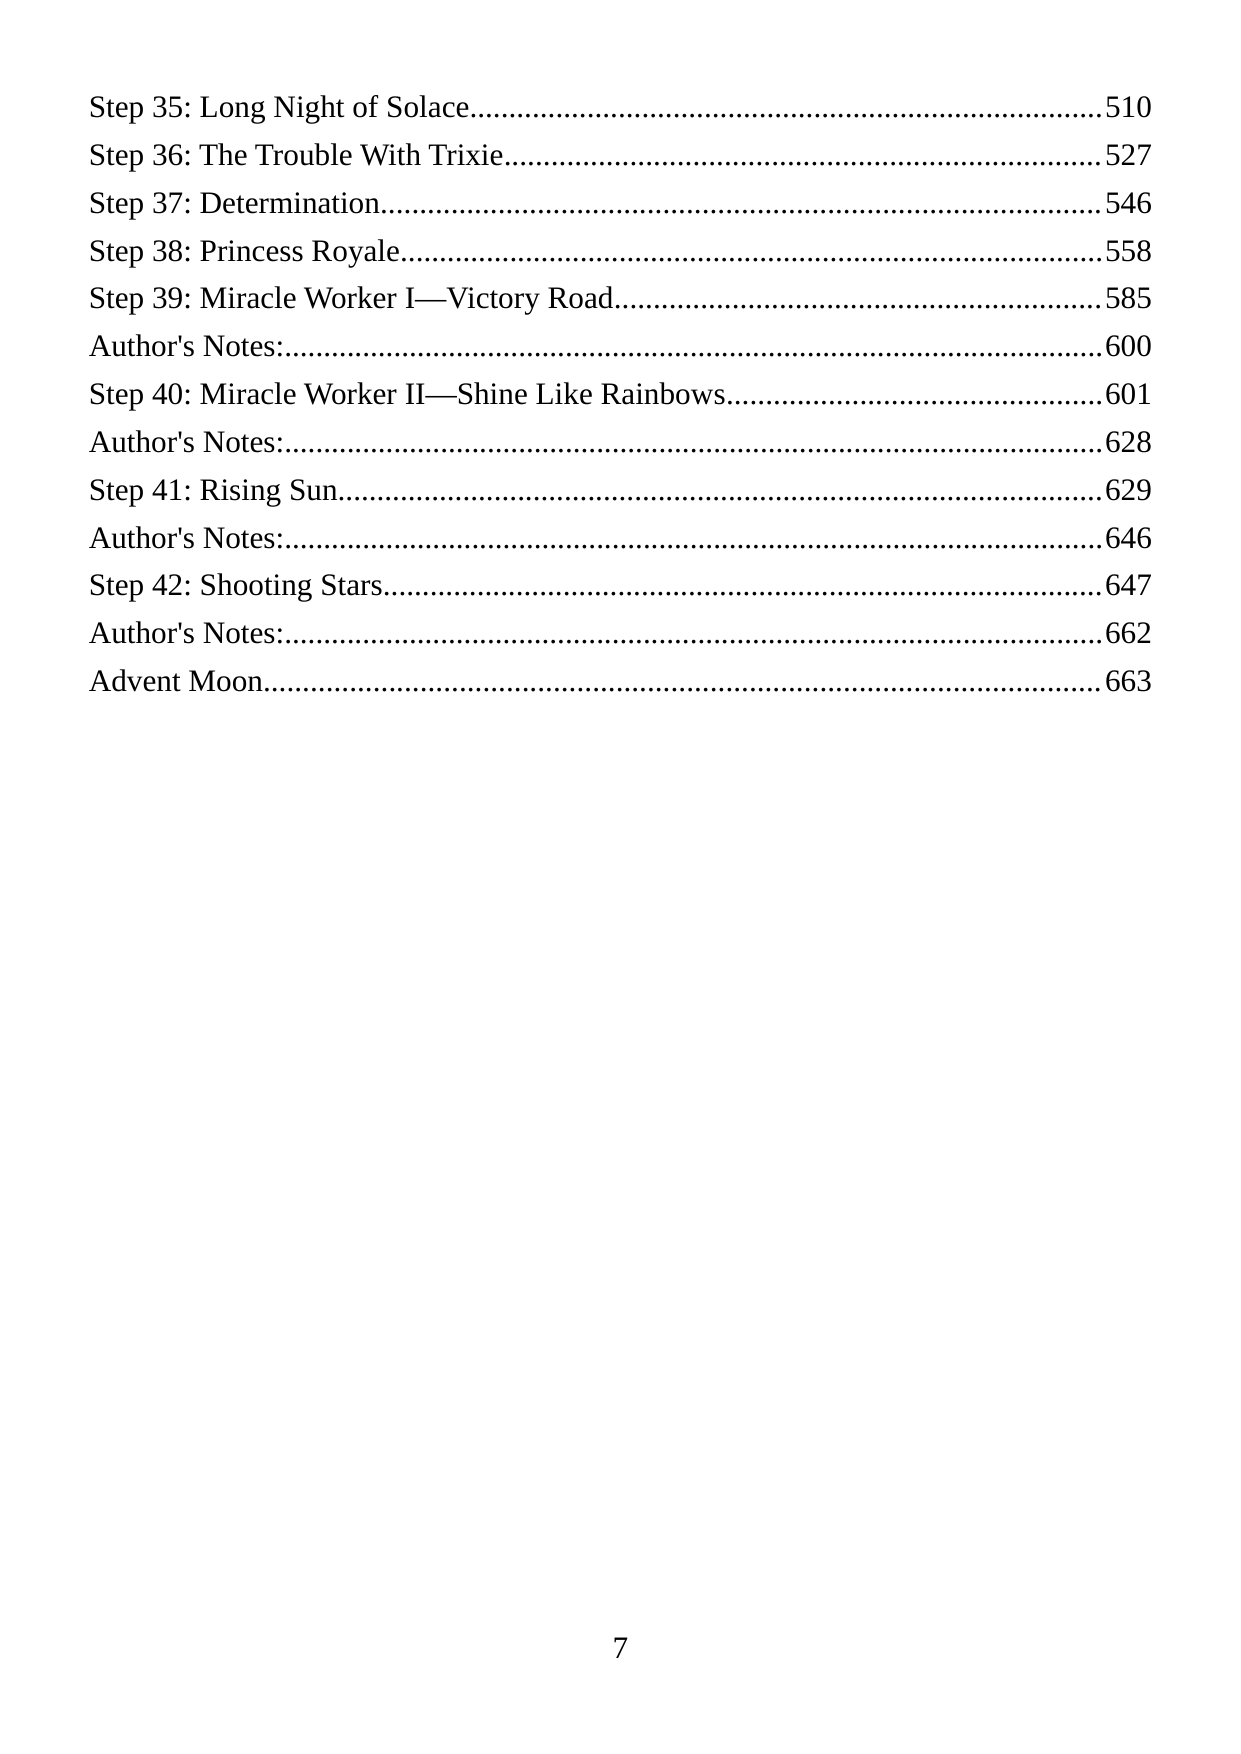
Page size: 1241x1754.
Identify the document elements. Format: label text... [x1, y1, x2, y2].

text Author's Notes: 628 [88, 423, 1152, 459]
text Author's Notes: 600 [88, 328, 1152, 363]
text Step 40: Miracle Worker II—Shine Like Rainbows 601 [88, 375, 1152, 411]
text Step 37: Determination 546 [88, 184, 1152, 220]
text Step 38: Princess Royale 558 [88, 232, 1152, 268]
text Step 36: The Trouble With Trixie 527 [88, 136, 1152, 172]
text Step 39: Miracle Worker I—Victory Road 585 [88, 280, 1152, 316]
text Author's Notes: 662 [88, 614, 1152, 650]
text Author's Notes: 646 [88, 519, 1152, 555]
text Step 35: Long Night of Solace 510 [88, 88, 1152, 124]
text Step 41: Rising Sun 629 [88, 471, 1152, 507]
text Step 42: Shooting Stars 647 [88, 567, 1152, 603]
text Advent Moon 663 [88, 662, 1152, 698]
